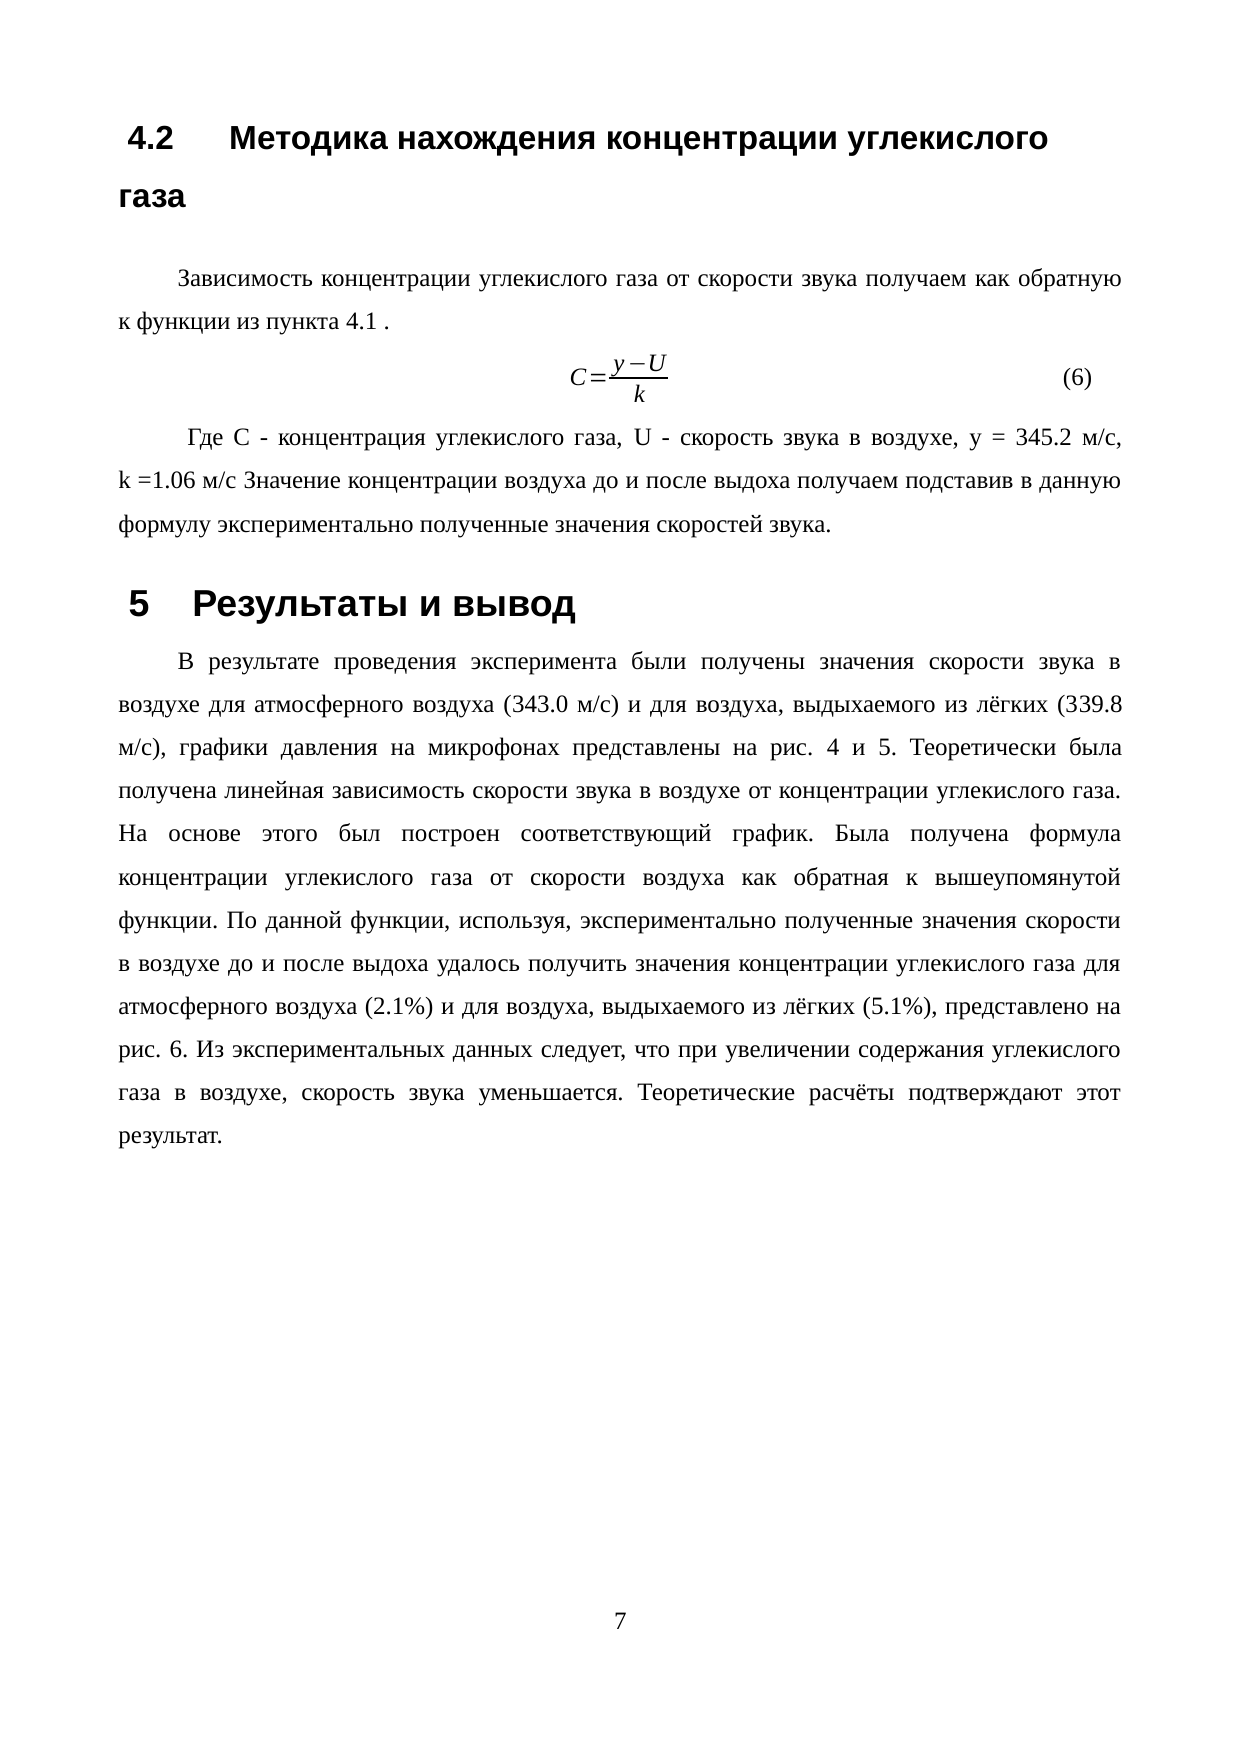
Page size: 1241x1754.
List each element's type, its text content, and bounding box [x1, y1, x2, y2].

subtitle Результаты и вывод [118, 581, 1122, 624]
text Зависимость концентрации углекислого газа от скорости звука получаем как обратную к функции из пункта 4.1 . [118, 263, 1122, 335]
subtitle Методика нахождения концентрации углекислого газа [118, 118, 1122, 214]
text Где С - концентрация углекислого газа, U - скорость звука в воздухе, y = 345.2 м/с, k =1.06 м/с Значение концентрации воздуха до и после выдоха получаем подставив в данную формулу экспериментально полученные значения скоростей звука. [118, 422, 1122, 537]
text (6) [118, 349, 1122, 408]
text В результате проведения эксперимента были получены значения скорости звука в воздухе для атмосферного воздуха (343.0 м/с) и для воздуха, выдыхаемого из лёгких (339.8 м/с), графики давления на микрофонах представлены на рис. 4 и 5. Теоретически была получена линейная зависимость скорости звука в воздухе от концентрации углекислого газа. На основе этого был построен соответствующий график. Была получена формула концентрации углекислого газа от скорости воздуха как обратная к вышеупомянутой функции. По данной функции, используя, экспериментально полученные значения скорости в воздухе до и после выдоха удалось получить значения концентрации углекислого газа для атмосферного воздуха (2.1%) и для воздуха, выдыхаемого из лёгких (5.1%), представлено на рис. 6. Из экспериментальных данных следует, что при увеличении содержания углекислого газа в воздухе, скорость звука уменьшается. Теоретические расчёты подтверждают этот результат. [118, 646, 1122, 1149]
